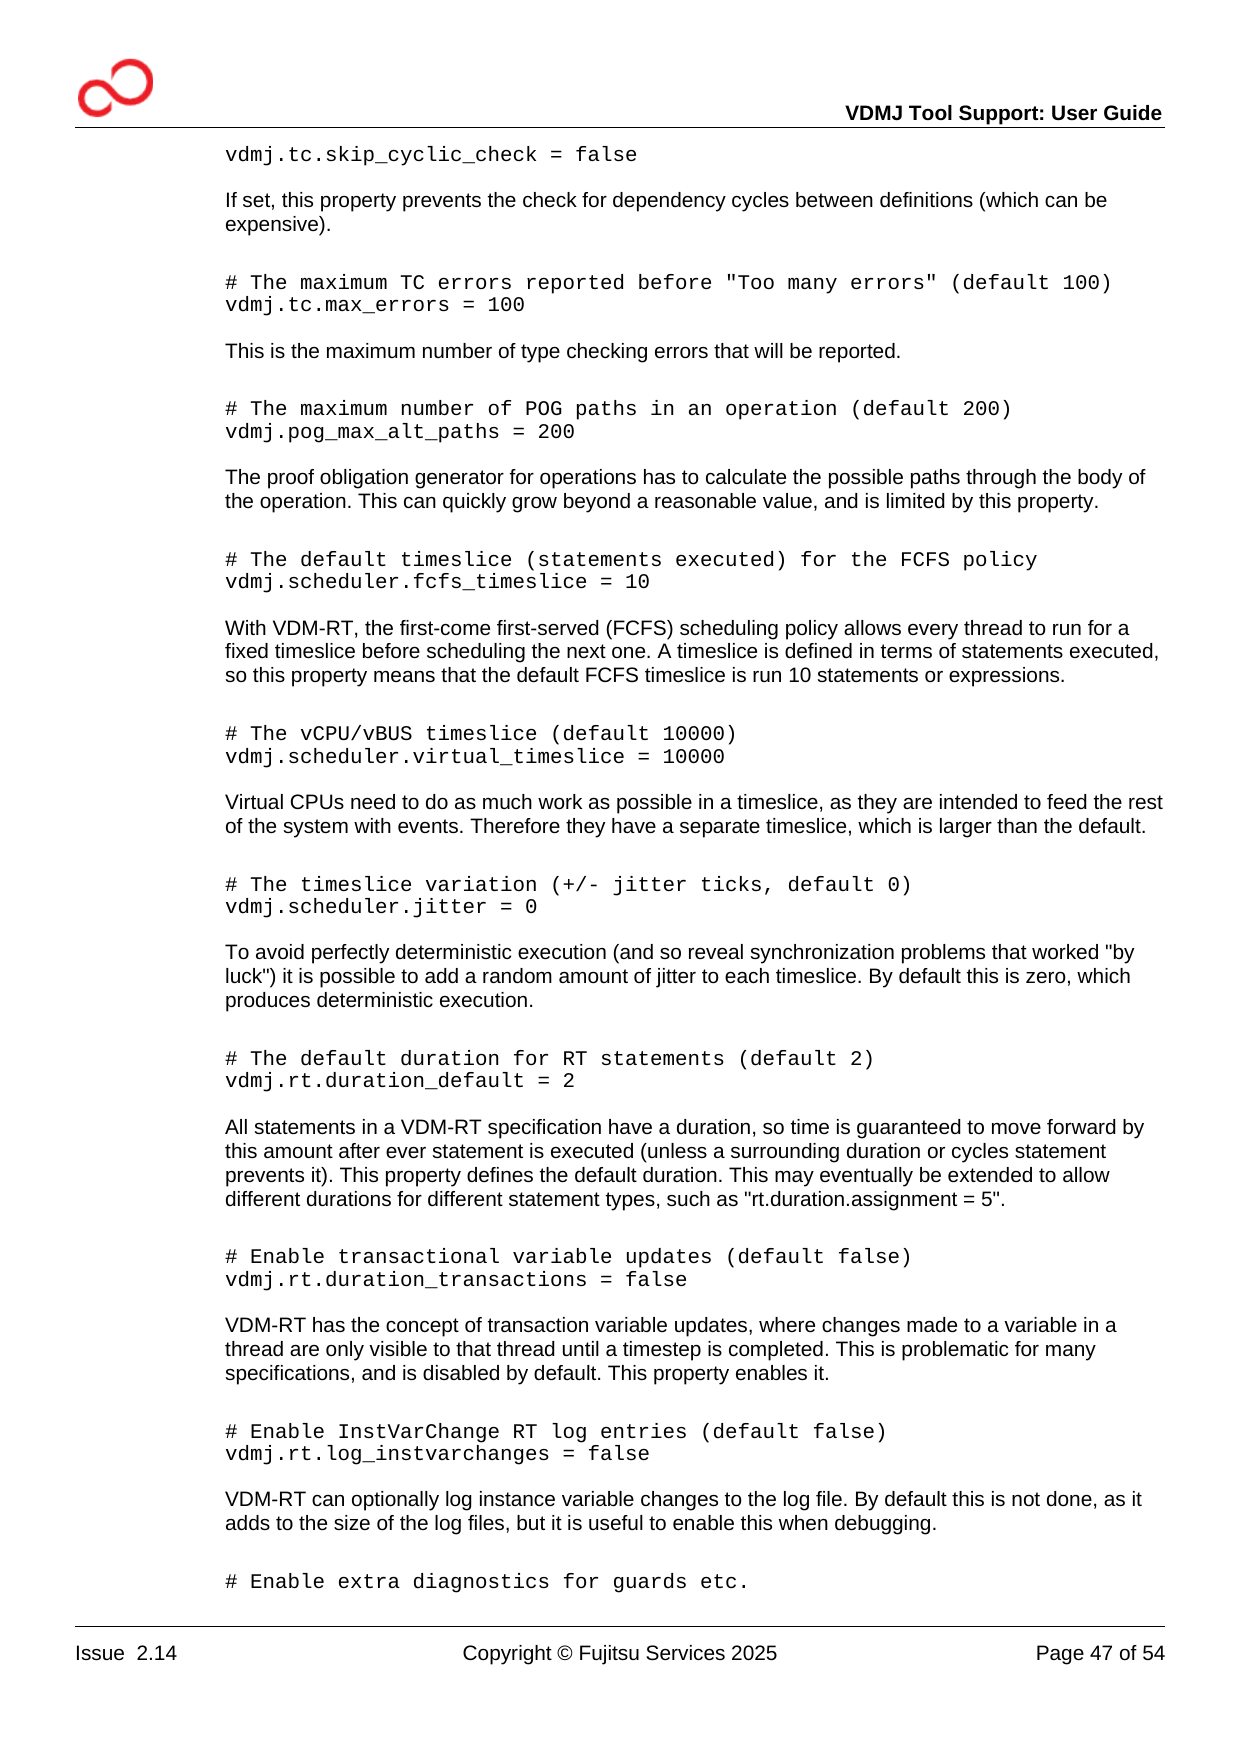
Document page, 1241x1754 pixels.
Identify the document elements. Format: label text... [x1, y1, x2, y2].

text If set, this property prevents the check for dependency cycles between definitions (which can be expensive). [225, 188, 1165, 236]
text With VDM-RT, the first-come first-served (FCFS) scheduling policy allows every thread to run for a fixed timeslice before scheduling the next one. A timeslice is defined in terms of statements executed, so this property means that the default FCFS timeslice is run 10 statements or expressions. [225, 616, 1165, 688]
text vdmj.scheduler.fcfs_timeslice = 10 [225, 571, 1165, 593]
text Virtual CPUs need to do as much work as possible in a timeslice, as they are intended to feed the rest of the system with events. Therefore they have a separate timeslice, which is larger than the default. [225, 790, 1165, 838]
text vdmj.rt.log_instvarchanges = false [225, 1443, 1165, 1465]
text # The vCPU/vBUS timeslice (default 10000) [225, 723, 1165, 745]
text # Enable transactional variable updates (default false) [225, 1246, 1165, 1268]
text # The default duration for RT statements (default 2) [225, 1047, 1165, 1070]
text vdmj.scheduler.jitter = 0 [225, 896, 1165, 918]
text To avoid perfectly deterministic execution (and so reveal synchronization problems that worked "by luck") it is possible to add a random amount of jitter to each timeslice. By default this is zero, which produces deterministic execution. [225, 941, 1165, 1012]
text VDM-RT can optionally log instance variable changes to the log file. By default this is not done, as it adds to the size of the log files, but it is useful to enable this when debugging. [225, 1488, 1165, 1536]
text # The timeslice variation (+/- jitter ticks, default 0) [225, 873, 1165, 896]
text # The maximum TC errors reported before "Too many errors" (default 100) [225, 271, 1165, 294]
text vdmj.pog_max_alt_paths = 200 [225, 420, 1165, 443]
text # The maximum number of POG paths in an operation (default 200) [225, 398, 1165, 420]
text # Enable extra diagnostics for guards etc. [225, 1571, 1165, 1593]
text vdmj.tc.max_errors = 100 [225, 294, 1165, 316]
text This is the maximum number of type checking errors that will be reported. [225, 339, 1165, 363]
text vdmj.rt.duration_transactions = false [225, 1268, 1165, 1291]
picture [78, 52, 153, 127]
text The proof obligation generator for operations has to calculate the possible paths through the body of the operation. This can quickly grow beyond a reasonable value, and is limited by this property. [225, 465, 1165, 513]
text VDM-RT has the concept of transaction variable updates, where changes made to a variable in a thread are only visible to that thread until a timestep is completed. This is problematic for many specifications, and is disabled by default. This property enables it. [225, 1313, 1165, 1385]
text vdmj.scheduler.virtual_timeslice = 10000 [225, 745, 1165, 768]
text # Enable InstVarChange RT log entries (default false) [225, 1420, 1165, 1443]
text # The default timeslice (statements executed) for the FCFS policy [225, 548, 1165, 571]
text vdmj.tc.skip_cyclic_check = false [225, 143, 1165, 166]
text vdmj.rt.duration_default = 2 [225, 1070, 1165, 1092]
text All statements in a VDM-RT specification have a duration, so time is guaranteed to move forward by this amount after ever statement is executed (unless a surrounding duration or cycles statement prevents it). This property defines the default duration. This may eventually be extended to allow different durations for different statement types, such as "rt.duration.assignment = 5". [225, 1115, 1165, 1211]
